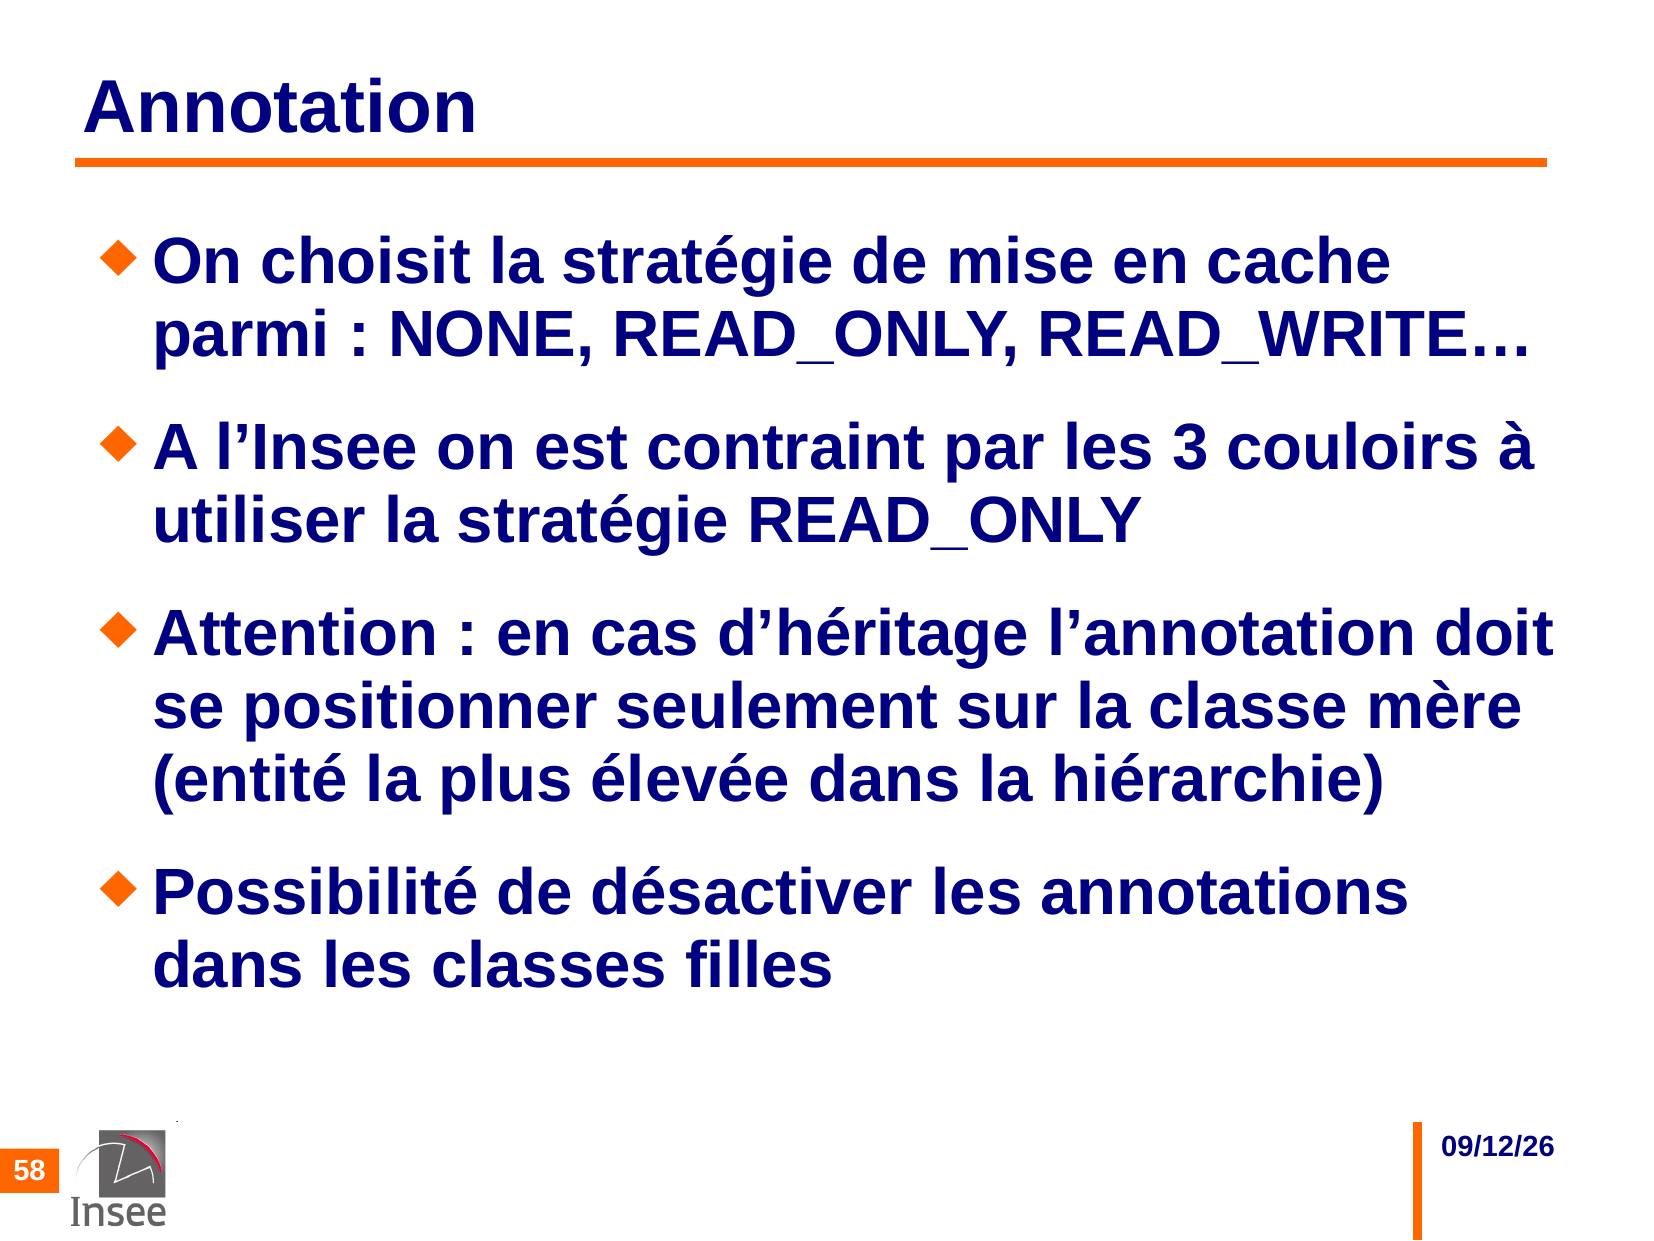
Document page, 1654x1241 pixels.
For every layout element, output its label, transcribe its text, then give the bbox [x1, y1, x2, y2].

title Annotation [82, 49, 1619, 163]
picture [62, 1121, 178, 1241]
list On choisit la stratégie de mise en cache parmi : NONE, READ_ONLY, READ_WRITE… A l’Insee on est contraint par les 3 couloirs à utiliser la stratégie READ_ONLY Attention : en cas d’héritage l’annotation doit se positionner seulement sur la classe mère (entité la plus élevée dans la hiérarchie) Possibilité de désactiver les annotations dans les classes filles [82, 224, 1571, 1063]
